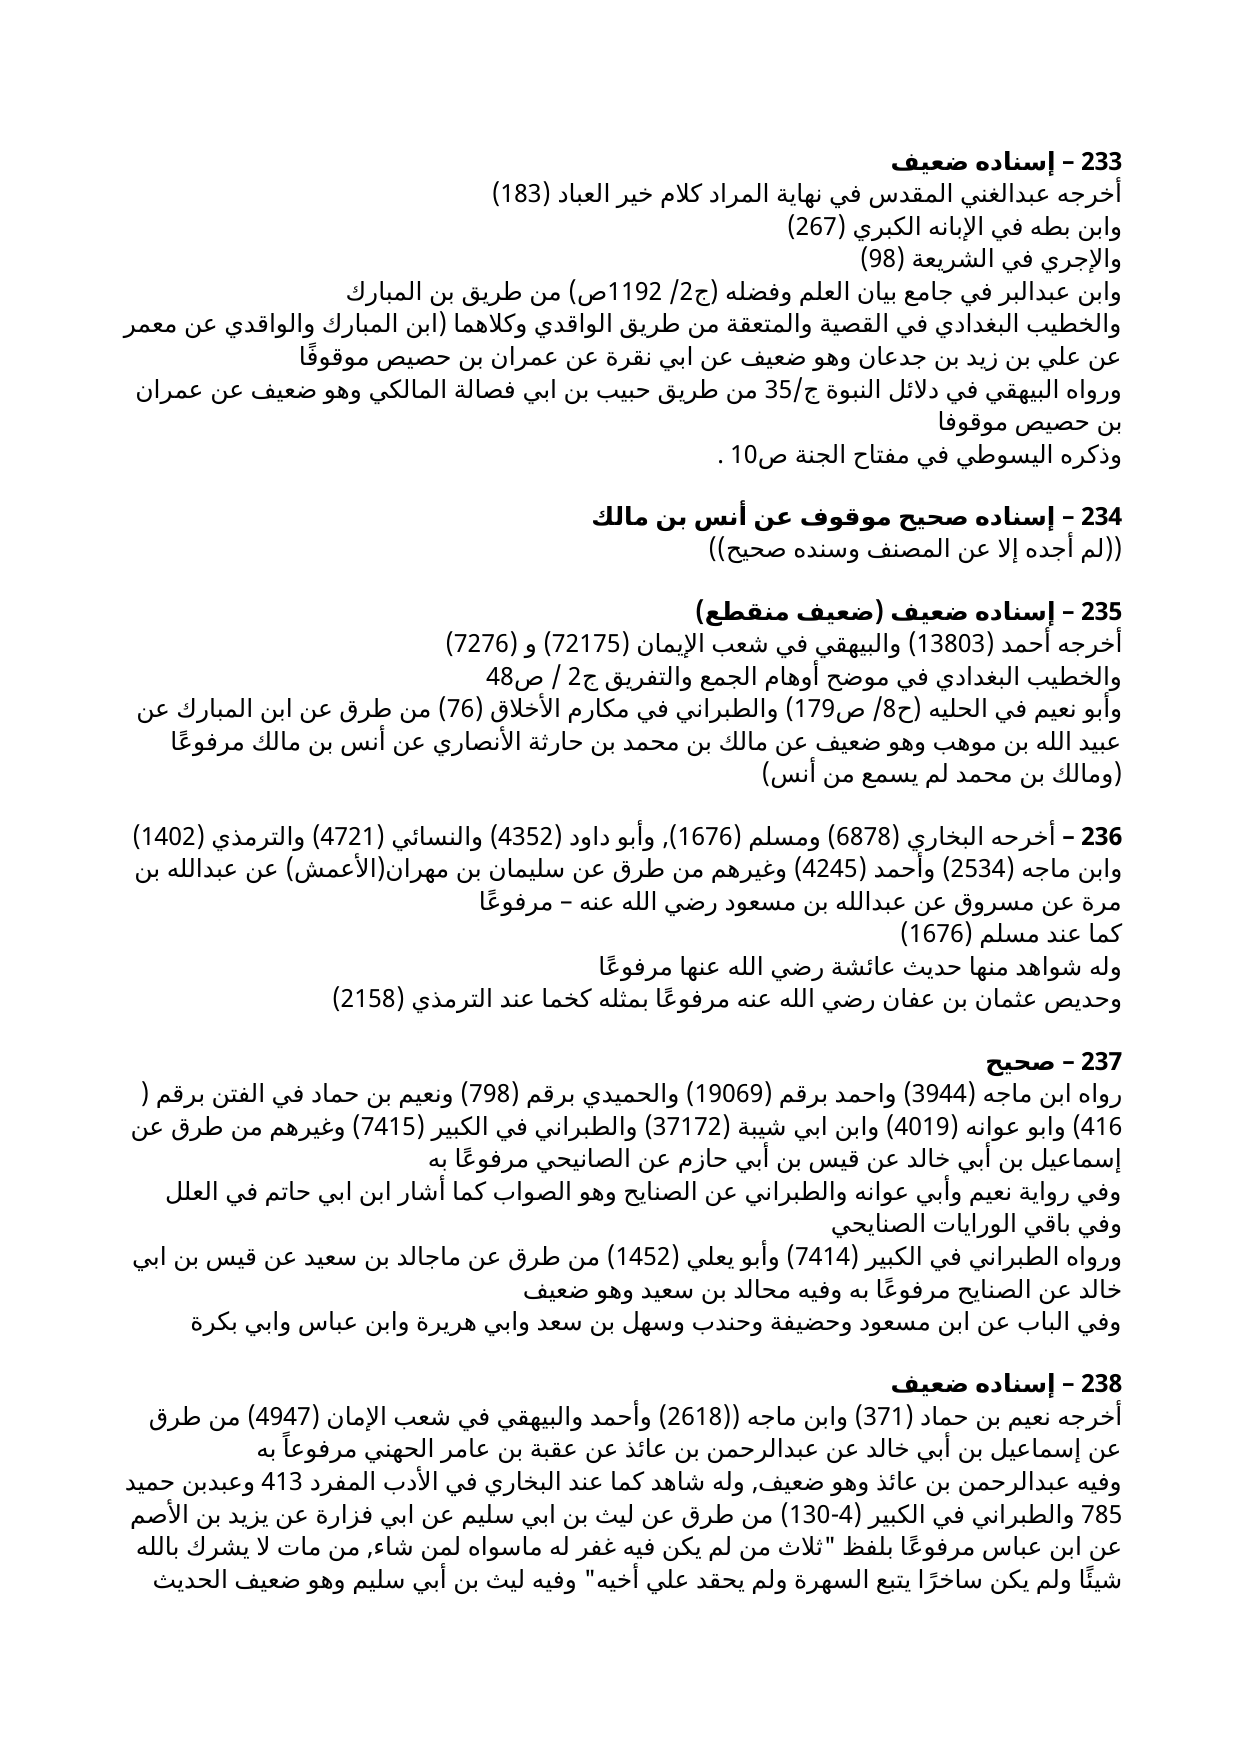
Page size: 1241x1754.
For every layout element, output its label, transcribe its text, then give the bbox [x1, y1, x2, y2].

text والإجري في الشريعة (98) [118, 245, 1122, 278]
text ورواه الطبراني في الكبير (7414) وأبو يعلي (1452) من طرق عن ماجالد بن سعيد عن قيس بن ابي خالد عن الصنايح مرفوعًا به وفيه محالد بن سعيد وهو ضعيف [118, 1243, 1122, 1308]
text وفيه عبدالرحمن بن عائذ وهو ضعيف, وله شاهد كما عند البخاري في الأدب المفرد 413 وعبدبن حميد 785 والطبراني في الكبير (4-130) من طرق عن ليث بن ابي سليم عن ابي فزارة عن يزيد بن الأصم عن ابن عباس مرفوعًا بلفظ "ثلاث من لم يكن فيه غفر له ماسواه لمن شاء, من مات لا يشرك بالله شيئًا ولم يكن ساخرًا يتبع السهرة ولم يحقد علي أخيه" وفيه ليث بن أبي سليم وهو ضعيف الحديث [118, 1468, 1122, 1598]
text وفي الباب عن ابن مسعود وحضيفة وحندب وسهل بن سعد وابي هريرة وابن عباس وابي بكرة [118, 1308, 1122, 1341]
text والخطيب البغدادي في القصية والمتعقة من طريق الواقدي وكلاهما (ابن المبارك والواقدي عن معمر عن علي بن زيد بن جدعان وهو ضعيف عن ابي نقرة عن عمران بن حصيص موقوفًا [118, 311, 1122, 376]
text 233 – إسناده ضعيف [118, 147, 1122, 180]
text أخرجه أحمد (13803) والبيهقي في شعب الإيمان (72175) و (7276) [118, 630, 1122, 663]
text 236 – أخرحه البخاري (6878) ومسلم (1676), وأبو داود (4352) والنسائي (4721) والترمذي (1402) وابن ماجه (2534) وأحمد (4245) وغيرهم من طرق عن سليمان بن مهران(الأعمش) عن عبدالله بن مرة عن مسروق عن عبدالله بن مسعود رضي الله عنه – مرفوعًا [118, 822, 1122, 920]
text 235 – إسناده ضعيف (ضعيف منقطع) [118, 597, 1122, 630]
text وابن عبدالبر في جامع بيان العلم وفضله (ج2/ 1192ص) من طريق بن المبارك [118, 278, 1122, 311]
text وذكره اليسوطي في مفتاح الجنة ص10 . [118, 441, 1122, 473]
text كما عند مسلم (1676) [118, 920, 1122, 953]
text والخطيب البغدادي في موضح أوهام الجمع والتفريق ج2 / ص48 [118, 663, 1122, 695]
text ((لم أجده إلا عن المصنف وسنده صحيح)) [118, 536, 1122, 568]
text ورواه البيهقي في دلائل النبوة ج/35 من طريق حبيب بن ابي فصالة المالكي وهو ضعيف عن عمران بن حصيص موقوفا [118, 376, 1122, 441]
text وله شواهد منها حديث عائشة رضي الله عنها مرفوعًا [118, 953, 1122, 986]
text وابن بطه في الإبانه الكبري (267) [118, 213, 1122, 245]
text وأبو نعيم في الحليه (ح8/ ص179) والطبراني في مكارم الأخلاق (76) من طرق عن ابن المبارك عن عبيد الله بن موهب وهو ضعيف عن مالك بن محمد بن حارثة الأنصاري عن أنس بن مالك مرفوعًا (ومالك بن محمد لم يسمع من أنس) [118, 695, 1122, 793]
text أخرجه نعيم بن حماد (371) وابن ماجه ((2618) وأحمد والبيهقي في شعب الإمان (4947) من طرق عن إسماعيل بن أبي خالد عن عبدالرحمن بن عائذ عن عقبة بن عامر الحهني مرفوعاً به [118, 1403, 1122, 1468]
text وفي باقي الورايات الصنايحي [118, 1211, 1122, 1243]
text 234 – إسناده صحيح موقوف عن أنس بن مالك [118, 503, 1122, 536]
text وحديص عثمان بن عفان رضي الله عنه مرفوعًا بمثله كخما عند الترمذي (2158) [118, 986, 1122, 1018]
text 238 – إسناده ضعيف [118, 1370, 1122, 1403]
text رواه ابن ماجه (3944) واحمد برقم (19069) والحميدي برقم (798) ونعيم بن حماد في الفتن برقم (416) وابو عوانه (4019) وابن ابي شيبة (37172) والطبراني في الكبير (7415) وغيرهم من طرق عن إسماعيل بن أبي خالد عن قيس بن أبي حازم عن الصانيحي مرفوعًا به [118, 1080, 1122, 1178]
text أخرجه عبدالغني المقدس في نهاية المراد كلام خير العباد (183) [118, 180, 1122, 213]
text وفي رواية نعيم وأبي عوانه والطبراني عن الصنايح وهو الصواب كما أشار ابن ابي حاتم في العلل [118, 1178, 1122, 1211]
text 237 – صحيح [118, 1047, 1122, 1080]
